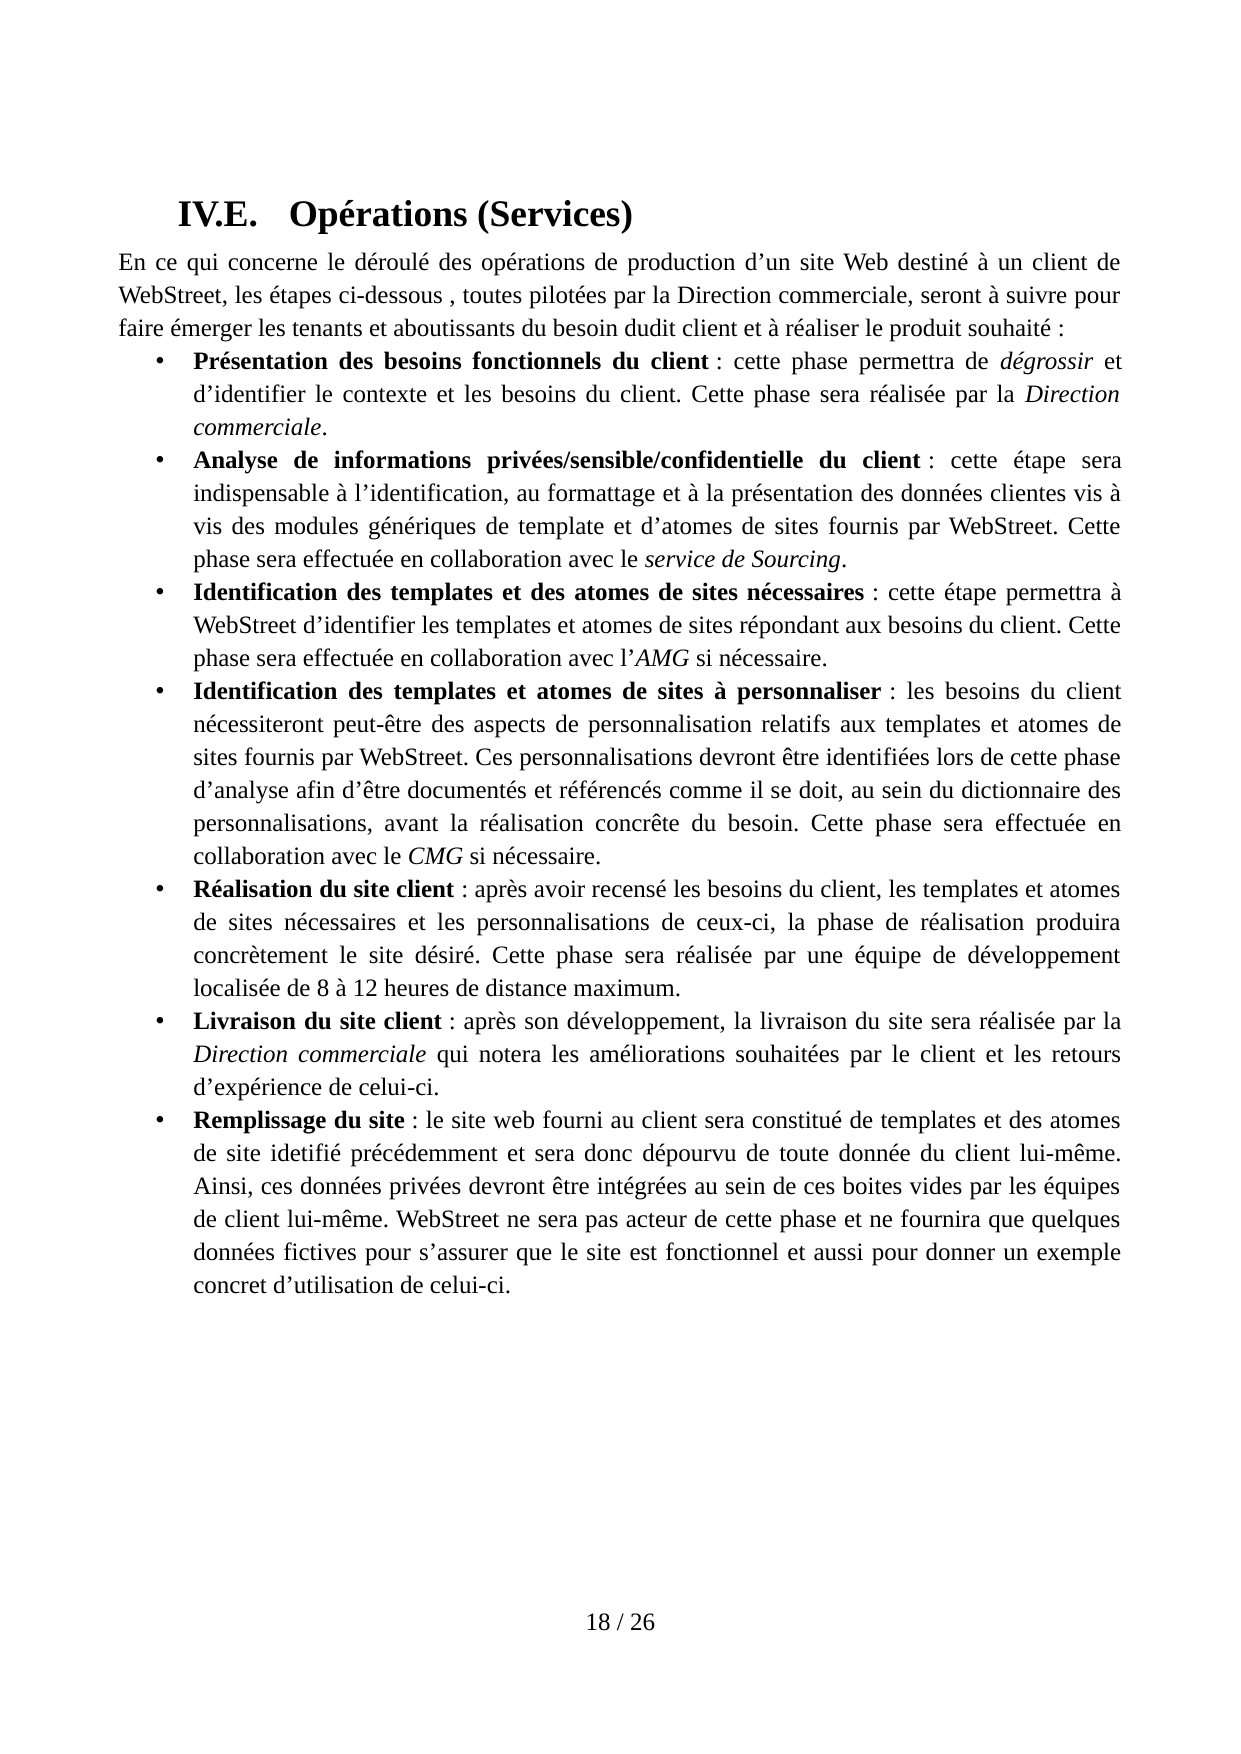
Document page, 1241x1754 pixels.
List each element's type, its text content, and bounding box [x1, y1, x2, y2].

list Identification des templates et des atomes de sites nécessaires : cette étape permettra à WebStreet d’identifier les templates et atomes de sites répondant aux besoins du client. Cette phase sera effectuée en collaboration avec l’AMG si nécessaire. [156, 577, 1122, 672]
subtitle Opérations (Services) [118, 191, 1122, 234]
list Identification des templates et atomes de sites à personnaliser : les besoins du client nécessiteront peut-être des aspects de personnalisation relatifs aux templates et atomes de sites fournis par WebStreet. Ces personnalisations devront être identifiées lors de cette phase d’analyse afin d’être documentés et référencés comme il se doit, au sein du dictionnaire des personnalisations, avant la réalisation concrête du besoin. Cette phase sera effectuée en collaboration avec le CMG si nécessaire. [156, 676, 1122, 870]
list Remplissage du site : le site web fourni au client sera constitué de templates et des atomes de site idetifié précédemment et sera donc dépourvu de toute donnée du client lui-même. Ainsi, ces données privées devront être intégrées au sein de ces boites vides par les équipes de client lui-même. WebStreet ne sera pas acteur de cette phase et ne fournira que quelques données fictives pour s’assurer que le site est fonctionnel et aussi pour donner un exemple concret d’utilisation de celui-ci. [156, 1105, 1122, 1299]
list Réalisation du site client : après avoir recensé les besoins du client, les templates et atomes de sites nécessaires et les personnalisations de ceux-ci, la phase de réalisation produira concrètement le site désiré. Cette phase sera réalisée par une équipe de développement localisée de 8 à 12 heures de distance maximum. [156, 874, 1122, 1002]
list Livraison du site client : après son développement, la livraison du site sera réalisée par la Direction commerciale qui notera les améliorations souhaitées par le client et les retours d’expérience de celui-ci. [156, 1006, 1122, 1101]
list Présentation des besoins fonctionnels du client : cette phase permettra de dégrossir et d’identifier le contexte et les besoins du client. Cette phase sera réalisée par la Direction commerciale. [156, 346, 1122, 441]
list Analyse de informations privées/sensible/confidentielle du client : cette étape sera indispensable à l’identification, au formattage et à la présentation des données clientes vis à vis des modules génériques de template et d’atomes de sites fournis par WebStreet. Cette phase sera effectuée en collaboration avec le service de Sourcing. [156, 445, 1122, 573]
text En ce qui concerne le déroulé des opérations de production d’un site Web destiné à un client de WebStreet, les étapes ci-dessous , toutes pilotées par la Direction commerciale, seront à suivre pour faire émerger les tenants et aboutissants du besoin dudit client et à réaliser le produit souhaité : [118, 247, 1122, 341]
